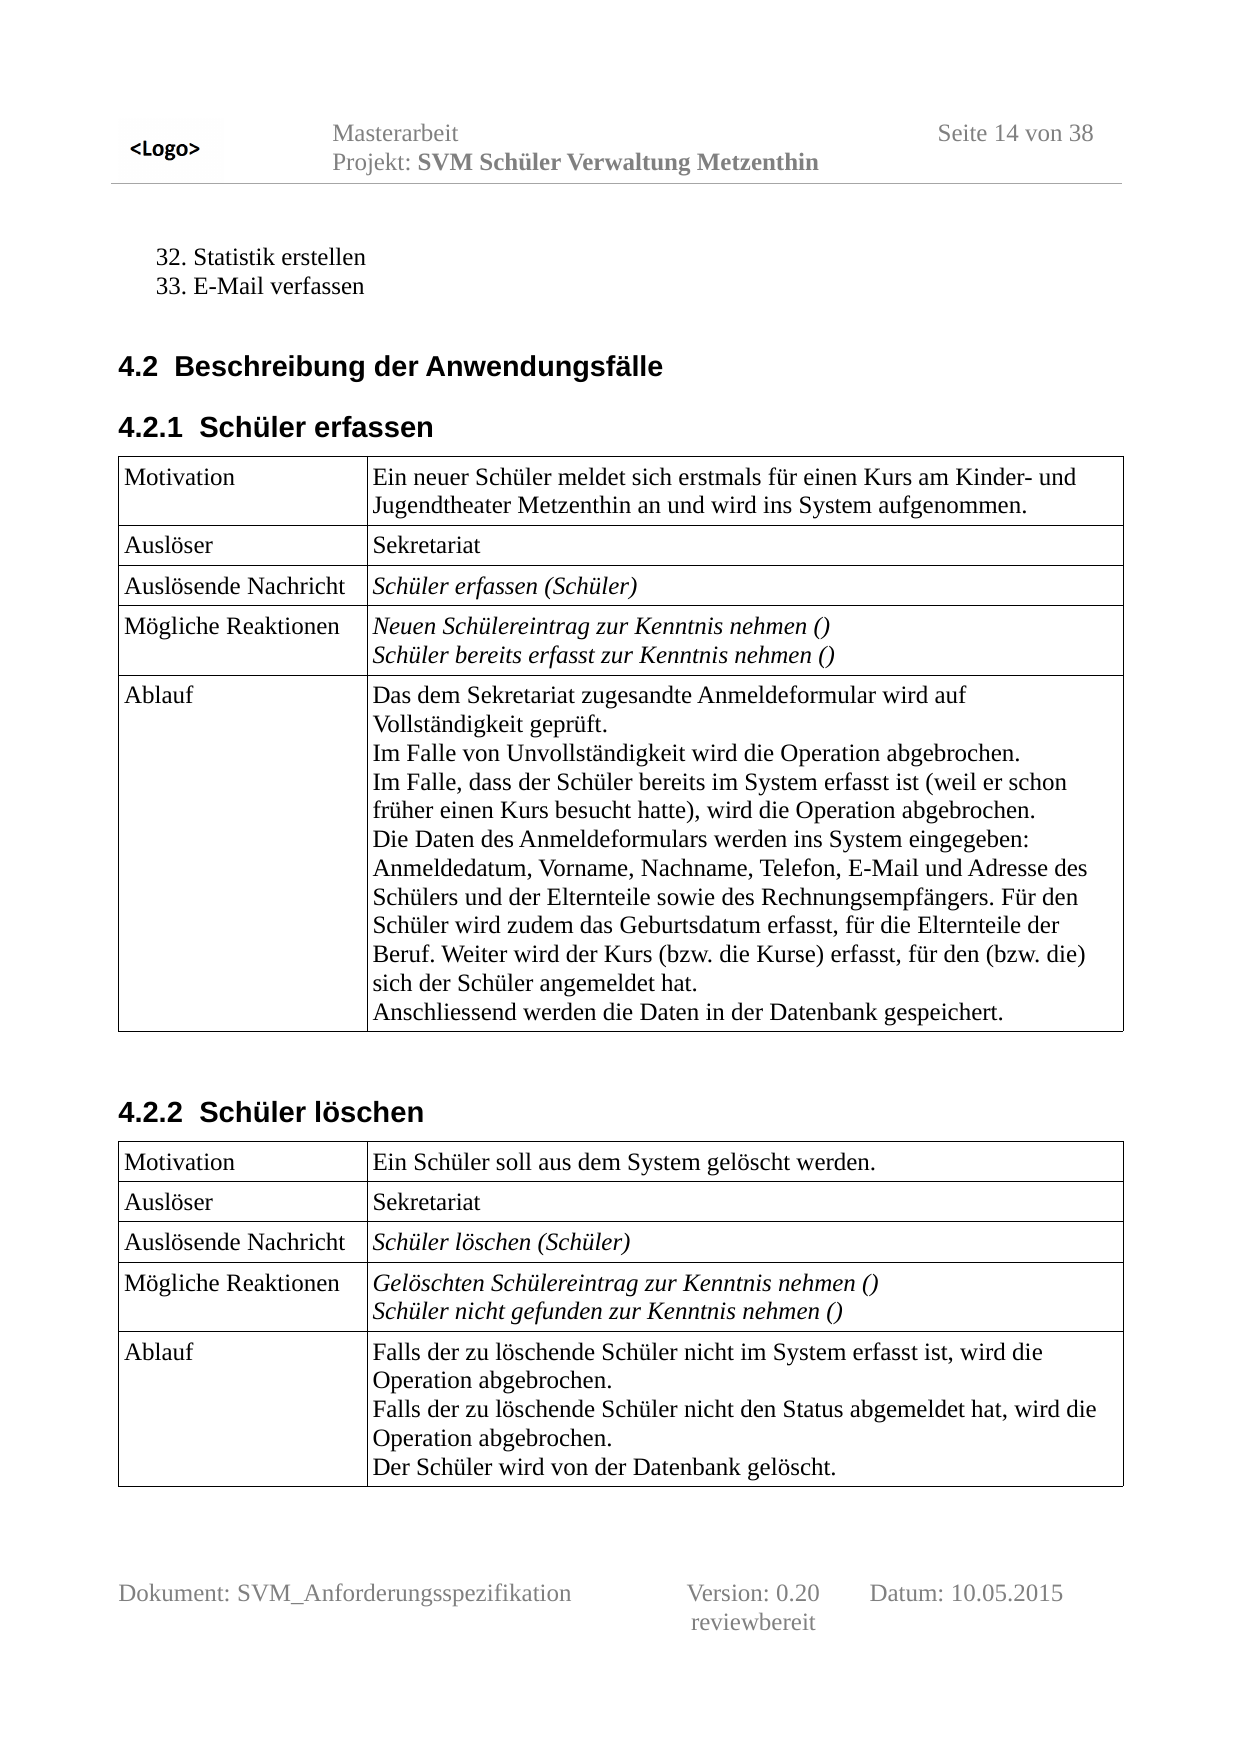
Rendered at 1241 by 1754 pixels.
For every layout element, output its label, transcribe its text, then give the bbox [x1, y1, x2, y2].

table_header Motivation [119, 1142, 367, 1181]
table_cell Gelöschten Schülereintrag zur Kenntnis nehmen () Schüler nicht gefunden zur Kenntnis nehmen () [368, 1263, 1123, 1331]
table_cell Sekretariat [368, 526, 1123, 565]
table_cell Schüler löschen (Schüler) [368, 1222, 1123, 1262]
list E-Mail verfassen [156, 271, 1122, 300]
picture [118, 118, 224, 183]
table_header Ein neuer Schüler meldet sich erstmals für einen Kurs am Kinder- und Jugendtheater Metzenthin an und wird ins System aufgenommen. [368, 457, 1123, 525]
table_header Motivation [119, 457, 367, 525]
table_cell Ablauf [119, 676, 367, 1031]
table_cell Auslösende Nachricht [119, 566, 367, 605]
subtitle Schüler löschen [118, 1095, 1122, 1128]
table_cell Ablauf [119, 1332, 367, 1486]
table_cell Mögliche Reaktionen [119, 1263, 367, 1331]
table_cell Das dem Sekretariat zugesandte Anmeldeformular wird auf Vollständigkeit geprüft. Im Falle von Unvollständigkeit wird die Operation abgebrochen. Im Falle, dass der Schüler bereits im System erfasst ist (weil er schon früher einen Kurs besucht hatte), wird die Operation abgebrochen. Die Daten des Anmeldeformulars werden ins System eingegeben: Anmeldedatum, Vorname, Nachname, Telefon, E-Mail und Adresse des Schülers und der Elternteile sowie des Rechnungsempfängers. Für den Schüler wird zudem das Geburtsdatum erfasst, für die Elternteile der Beruf. Weiter wird der Kurs (bzw. die Kurse) erfasst, für den (bzw. die) sich der Schüler angemeldet hat. Anschliessend werden die Daten in der Datenbank gespeichert. [368, 676, 1123, 1031]
table_cell Sekretariat [368, 1182, 1123, 1221]
subtitle Beschreibung der Anwendungsfälle [118, 349, 1122, 383]
list Statistik erstellen [156, 242, 1122, 271]
table_cell Neuen Schülereintrag zur Kenntnis nehmen () Schüler bereits erfasst zur Kenntnis nehmen () [368, 606, 1123, 674]
table_cell Auslöser [119, 1182, 367, 1221]
table_cell Schüler erfassen (Schüler) [368, 566, 1123, 605]
table_cell Auslöser [119, 526, 367, 565]
table_header Ein Schüler soll aus dem System gelöscht werden. [368, 1142, 1123, 1181]
table_cell Auslösende Nachricht [119, 1222, 367, 1262]
table_cell Falls der zu löschende Schüler nicht im System erfasst ist, wird die Operation abgebrochen. Falls der zu löschende Schüler nicht den Status abgemeldet hat, wird die Operation abgebrochen. Der Schüler wird von der Datenbank gelöscht. [368, 1332, 1123, 1486]
table_cell Mögliche Reaktionen [119, 606, 367, 674]
subtitle Schüler erfassen [118, 410, 1122, 443]
